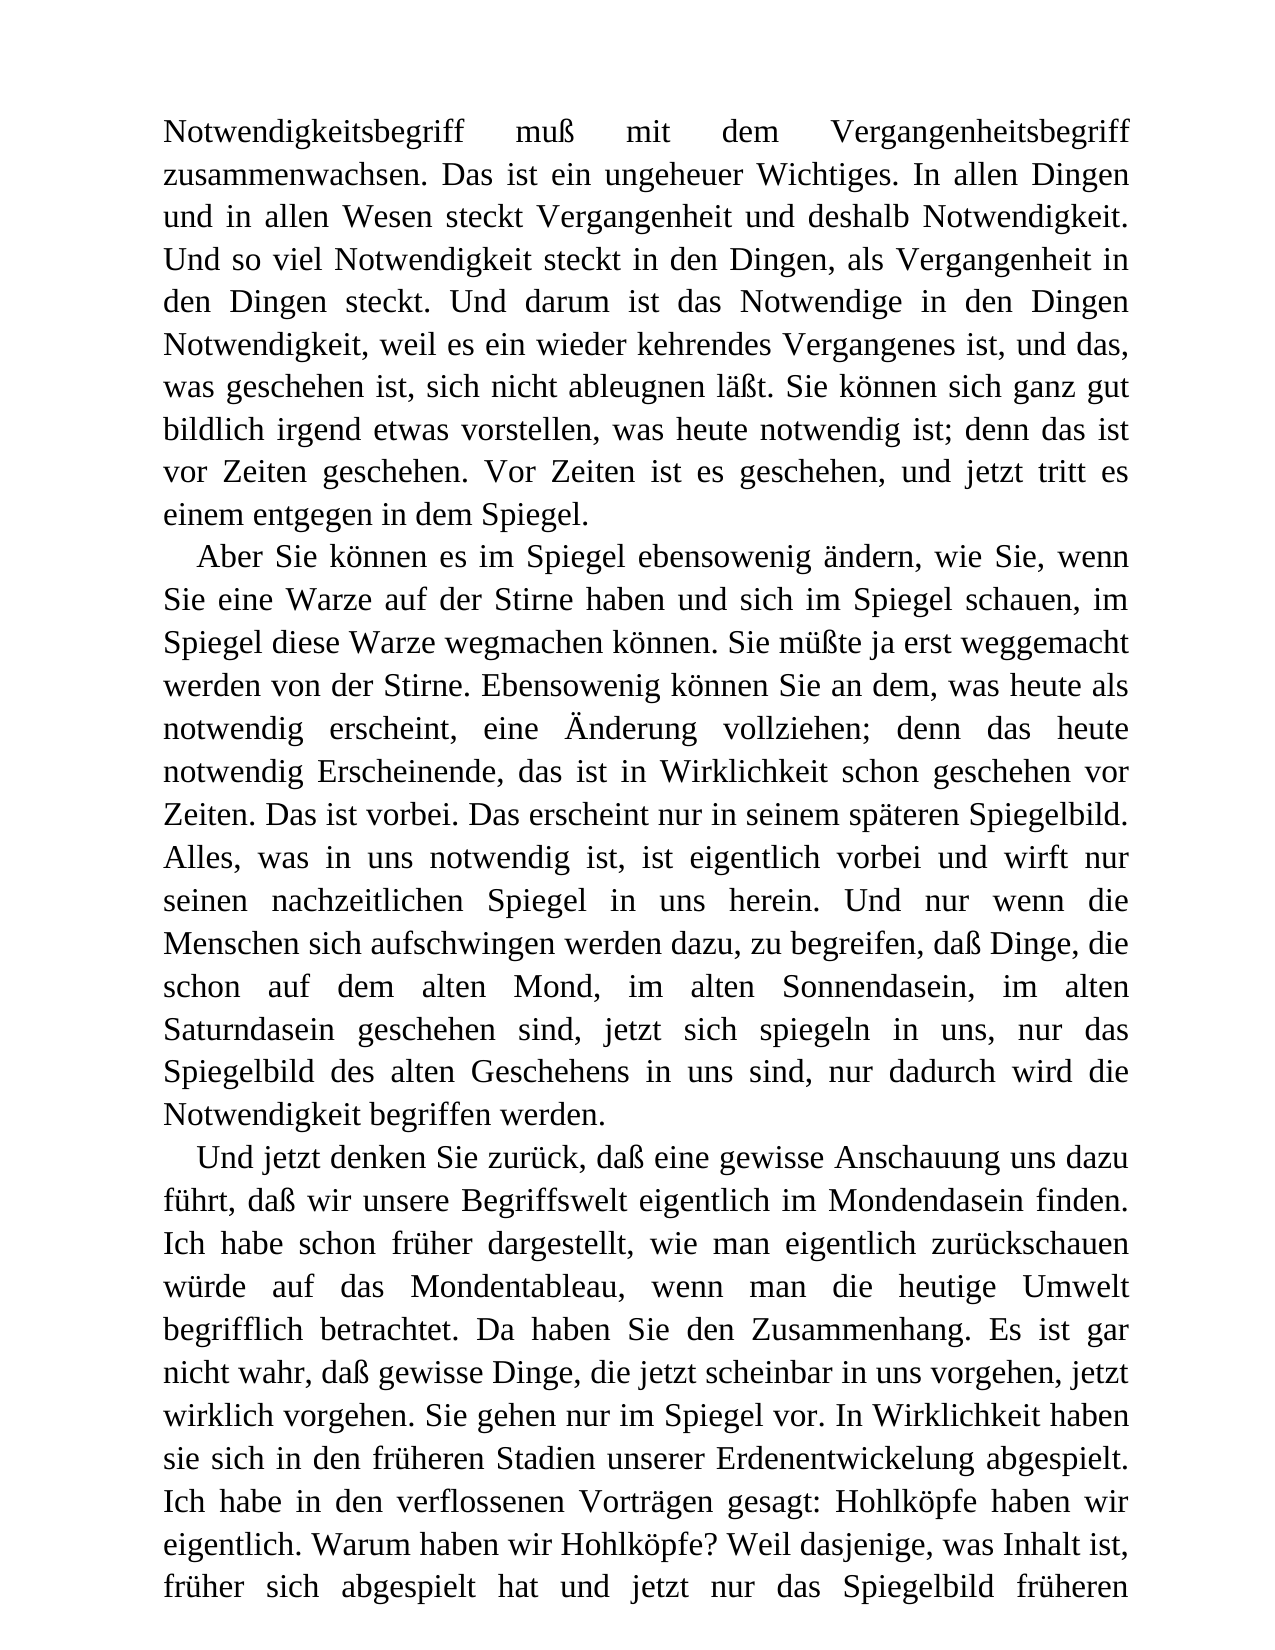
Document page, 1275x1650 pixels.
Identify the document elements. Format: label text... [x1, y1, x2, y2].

text Und jetzt denken Sie zurück, daß eine gewisse Anschauung uns dazu führt, daß wir unsere Begriffswelt eigentlich im Mondendasein finden. Ich habe schon früher dargestellt, wie man eigentlich zurückschauen würde auf das Mondentableau, wenn man die heutige Umwelt begrifflich betrachtet. Da haben Sie den Zusammenhang. Es ist gar nicht wahr, daß gewisse Dinge, die jetzt scheinbar in uns vorgehen, jetzt wirklich vorgehen. Sie gehen nur im Spiegel vor. In Wirklichkeit haben sie sich in den früheren Stadien unserer Erdenentwickelung abgespielt. Ich habe in den verflossenen Vorträgen gesagt: Hohlköpfe haben wir eigentlich. Warum haben wir Hohlköpfe? Weil dasjenige, was Inhalt ist, früher sich abgespielt hat und jetzt nur das Spiegelbild früheren [163, 1138, 1130, 1605]
text Notwendigkeitsbegriff muß mit dem Vergangenheitsbegriff zusammenwachsen. Das ist ein ungeheuer Wichtiges. In allen Dingen und in allen Wesen steckt Vergangenheit und deshalb Notwendigkeit. Und so viel Notwendigkeit steckt in den Dingen, als Vergangenheit in den Dingen steckt. Und darum ist das Notwendige in den Dingen Notwendigkeit, weil es ein wieder kehrendes Vergangenes ist, und das, was geschehen ist, sich nicht ableugnen läßt. Sie können sich ganz gut bildlich irgend etwas vorstellen, was heute notwendig ist; denn das ist vor Zeiten geschehen. Vor Zeiten ist es geschehen, und jetzt tritt es einem entgegen in dem Spiegel. [163, 112, 1130, 533]
text Aber Sie können es im Spiegel ebensowenig ändern, wie Sie, wenn Sie eine Warze auf der Stirne haben und sich im Spiegel schauen, im Spiegel diese Warze wegmachen können. Sie müßte ja erst weggemacht werden von der Stirne. Ebensowenig können Sie an dem, was heute als notwendig erscheint, eine Änderung vollziehen; denn das heute notwendig Erscheinende, das ist in Wirklichkeit schon geschehen vor Zeiten. Das ist vorbei. Das erscheint nur in seinem späteren Spiegelbild. Alles, was in uns notwendig ist, ist eigentlich vorbei und wirft nur seinen nachzeitlichen Spiegel in uns herein. Und nur wenn die Menschen sich aufschwingen werden dazu, zu begreifen, daß Dinge, die schon auf dem alten Mond, im alten Sonnendasein, im alten Saturndasein geschehen sind, jetzt sich spiegeln in uns, nur das Spiegelbild des alten Geschehens in uns sind, nur dadurch wird die Notwendigkeit begriffen werden. [163, 537, 1130, 1133]
